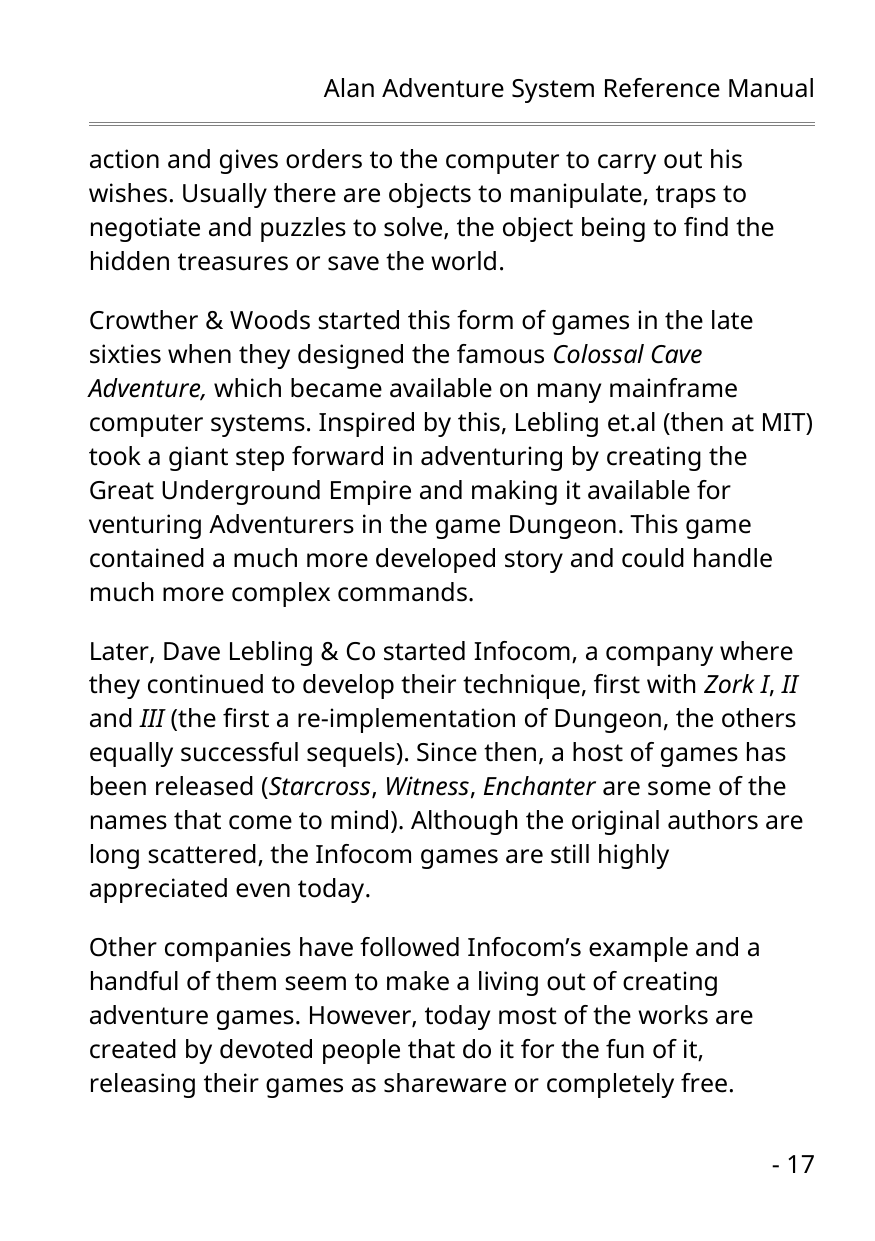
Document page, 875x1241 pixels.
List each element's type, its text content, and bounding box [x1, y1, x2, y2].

text Other companies have followed Infocom’s example and a handful of them seem to make a living out of creating adventure games. However, today most of the works are created by devoted people that do it for the fun of it, releasing their games as shareware or completely free. [88, 930, 815, 1100]
text Crowther & Woods started this form of games in the late sixties when they designed the famous Colossal Cave Adventure, which became available on many mainframe computer systems. Inspired by this, Lebling et.al (then at MIT) took a giant step forward in adventuring by creating the Great Underground Empire and making it available for venturing Adventurers in the game Dun­geon. This game contained a much more developed story and could handle much more complex commands. [88, 303, 815, 608]
text action and gives orders to the computer to carry out his wishes. Usually there are objects to manipulate, traps to negoti­ate and puzzles to solve, the object being to find the hidden treasures or save the world. [88, 142, 815, 278]
text Later, Dave Lebling & Co started Infocom, a company where they continued to develop their technique, first with Zork I, II and III (the first a re-implemen­tation of Dungeon, the others equally successful sequels). Since then, a host of games has been released (Starcross, Witness, Enchanter are some of the names that come to mind). Although the original authors are long scattered, the Infocom games are still highly appreciated even today. [88, 633, 815, 905]
